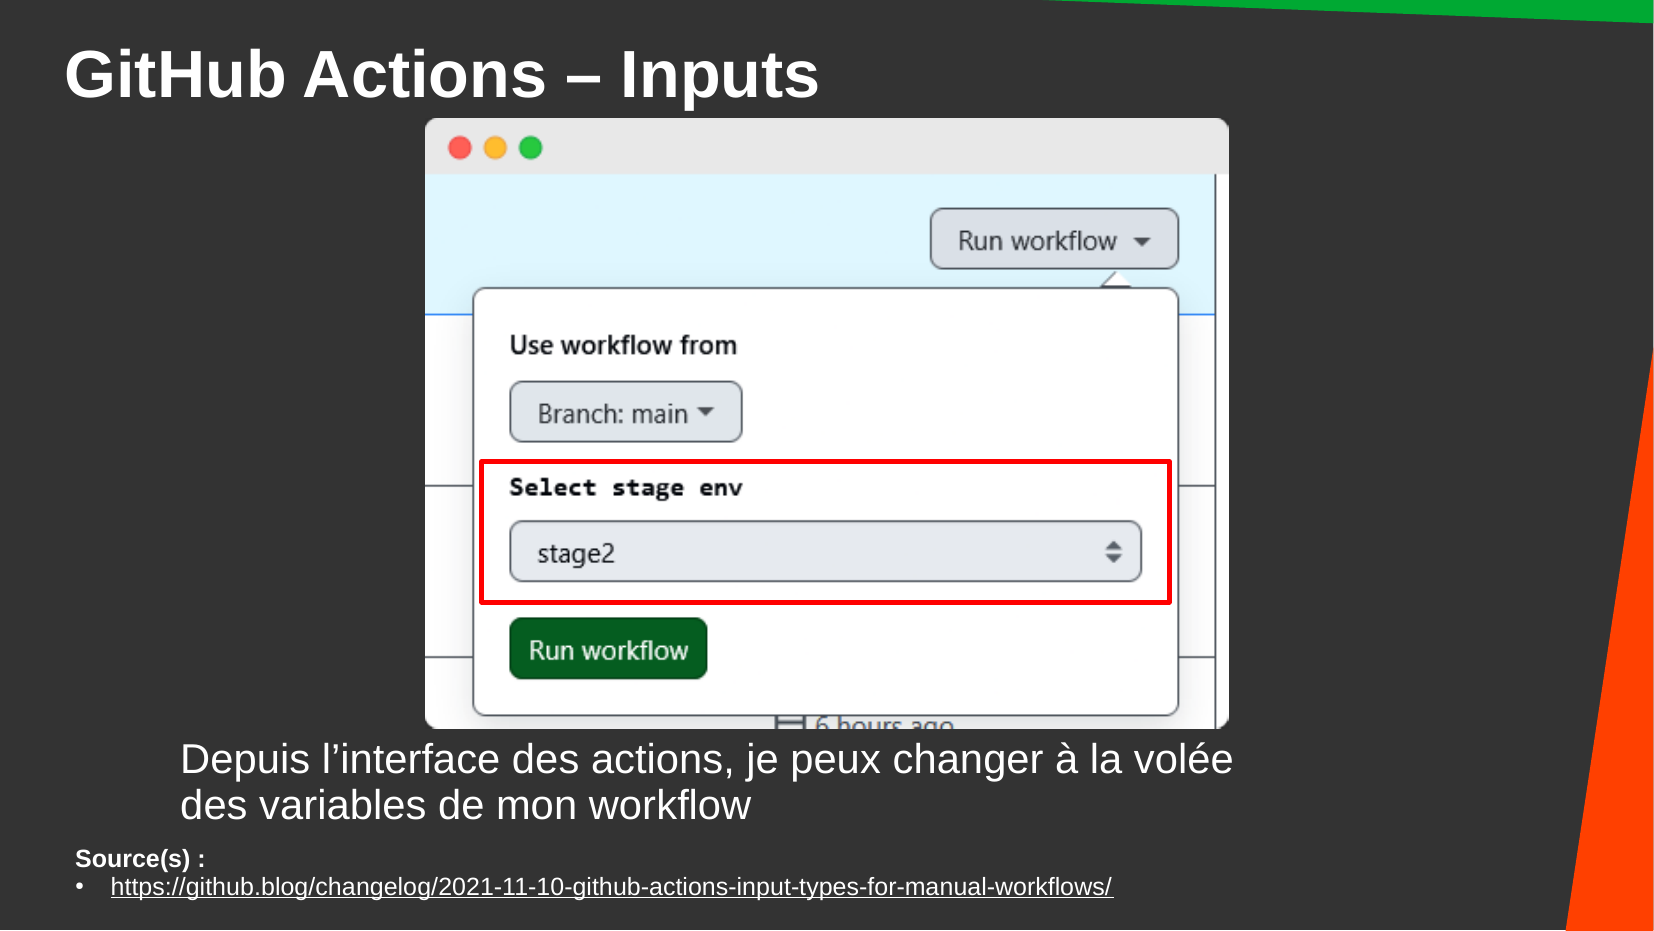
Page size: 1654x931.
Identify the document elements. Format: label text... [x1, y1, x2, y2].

text_box [1565, 343, 1654, 931]
text_box Depuis l’interface des actions, je peux changer à la volée des variables de mon workflow [165, 728, 1300, 836]
picture [425, 118, 1229, 729]
title GitHub Actions – Inputs [64, 37, 1577, 119]
text_box [1042, 0, 1654, 24]
text_box Source(s) : https://github.blog/changelog/2021-11-10-github-actions-input-types-for-manual-workflows/ [60, 799, 1546, 909]
